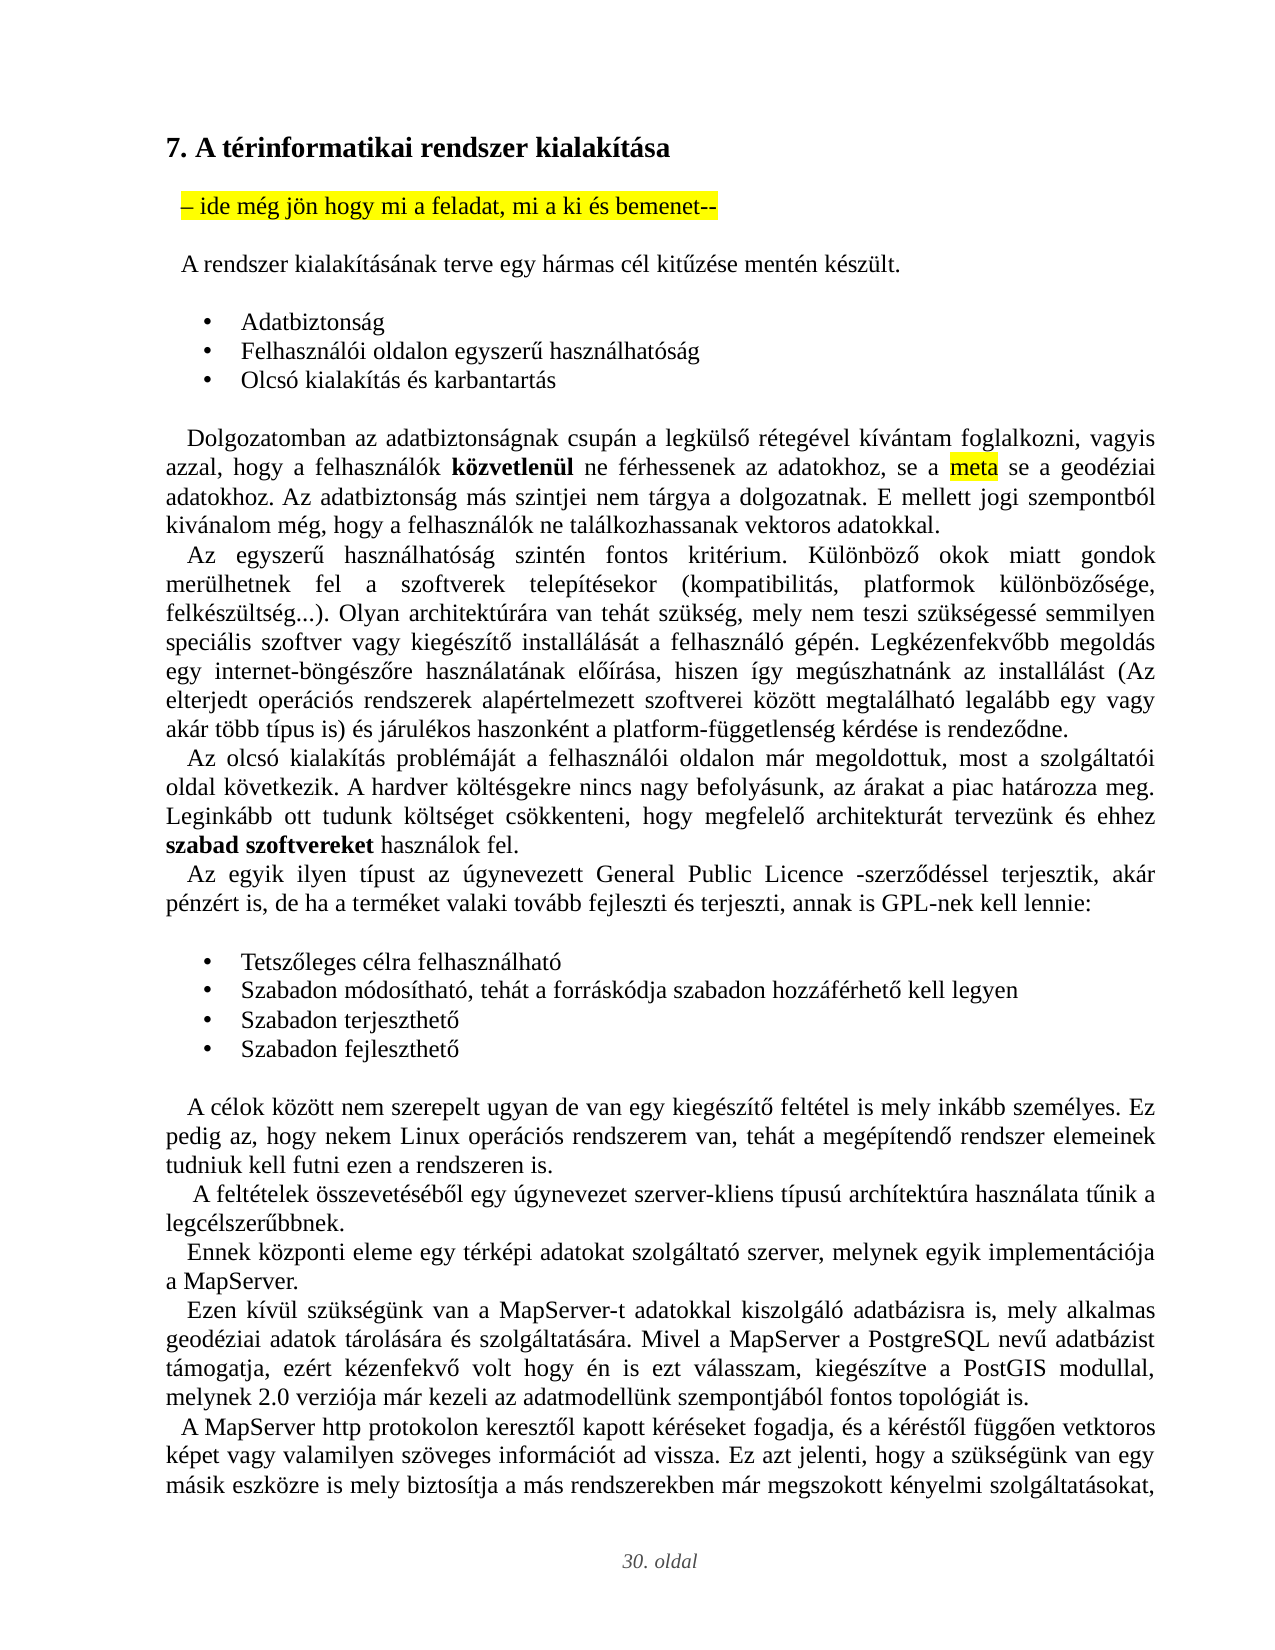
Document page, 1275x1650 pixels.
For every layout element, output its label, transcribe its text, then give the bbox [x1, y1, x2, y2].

list Szabadon fejleszthető [203, 1033, 1156, 1063]
text A célok között nem szerepelt ugyan de van egy kiegészítő feltétel is mely inkább személyes. Ez pedig az, hogy nekem Linux operációs rendszerem van, tehát a megépítendő rendszer elemeinek tudniuk kell futni ezen a rendszeren is. [166, 1092, 1156, 1179]
list Adatbiztonság [203, 307, 1156, 336]
text Ezen kívül szükségünk van a MapServer-t adatokkal kiszolgáló adatbázisra is, mely alkalmas geodéziai adatok tárolására és szolgáltatására. Mivel a MapServer a PostgreSQL nevű adatbázist támogatja, ezért kézenfekvő volt hogy én is ezt válasszam, kiegészítve a PostGIS modullal, melynek 2.0 verziója már kezeli az adatmodellünk szempontjából fontos topológiát is. [166, 1295, 1156, 1411]
list Tetszőleges célra felhasználható [203, 946, 1156, 975]
text Dolgozatomban az adatbiztonságnak csupán a legkülső rétegével kívántam foglalkozni, vagyis azzal, hogy a felhasználók közvetlenül ne férhessenek az adatokhoz, se a meta se a geodéziai adatokhoz. Az adatbiztonság más szintjei nem tárgya a dolgozatnak. E mellett jogi szempontból kivánalom még, hogy a felhasználók ne találkozhassanak vektoros adatokkal. [166, 423, 1156, 539]
text A rendszer kialakításának terve egy hármas cél kitűzése mentén készült. [166, 249, 1156, 278]
list Olcsó kialakítás és karbantartás [203, 365, 1156, 394]
list Szabadon módosítható, tehát a forráskódja szabadon hozzáférhető kell legyen [203, 975, 1156, 1004]
list Szabadon terjeszthető [203, 1004, 1156, 1033]
text A feltételek összevetéséből egy úgynevezet szerver-kliens típusú archítektúra használata tűnik a legcélszerűbbnek. [166, 1179, 1156, 1237]
text Az egyik ilyen típust az úgynevezett General Public Licence -szerződéssel terjesztik, akár pénzért is, de ha a terméket valaki tovább fejleszti és terjeszti, annak is GPL-nek kell lennie: [166, 859, 1156, 917]
list A térinformatikai rendszer kialakítása [166, 130, 1156, 164]
list Felhasználói oldalon egyszerű használhatóság [203, 336, 1156, 365]
text – ide még jön hogy mi a feladat, mi a ki és bemenet-- [166, 191, 1156, 220]
text Ennek központi eleme egy térképi adatokat szolgáltató szerver, melynek egyik implementációja a MapServer. [166, 1237, 1156, 1295]
text Az olcsó kialakítás problémáját a felhasználói oldalon már megoldottuk, most a szolgáltatói oldal következik. A hardver költésgekre nincs nagy befolyásunk, az árakat a piac határozza meg. Leginkább ott tudunk költséget csökkenteni, hogy megfelelő architekturát tervezünk és ehhez szabad szoftvereket használok fel. [166, 743, 1156, 859]
text A MapServer http protokolon keresztől kapott kéréseket fogadja, és a kéréstől függően vetktoros képet vagy valamilyen szöveges információt ad vissza. Ez azt jelenti, hogy a szükségünk van egy másik eszközre is mely biztosítja a más rendszerekben már megszokott kényelmi szolgáltatásokat, [166, 1411, 1156, 1498]
text Az egyszerű használhatóság szintén fontos kritérium. Különböző okok miatt gondok merülhetnek fel a szoftverek telepítésekor (kompatibilitás, platformok különbözősége, felkészültség...). Olyan architektúrára van tehát szükség, mely nem teszi szükségessé semmilyen speciális szoftver vagy kiegészítő installálását a felhasználó gépén. Legkézenfekvőbb megoldás egy internet-böngészőre használatának előírása, hiszen így megúszhatnánk az installálást (Az elterjedt operációs rendszerek alapértelmezett szoftverei között megtalálható legalább egy vagy akár több típus is) és járulékos haszonként a platform-függetlenség kérdése is rendeződne. [166, 539, 1156, 743]
